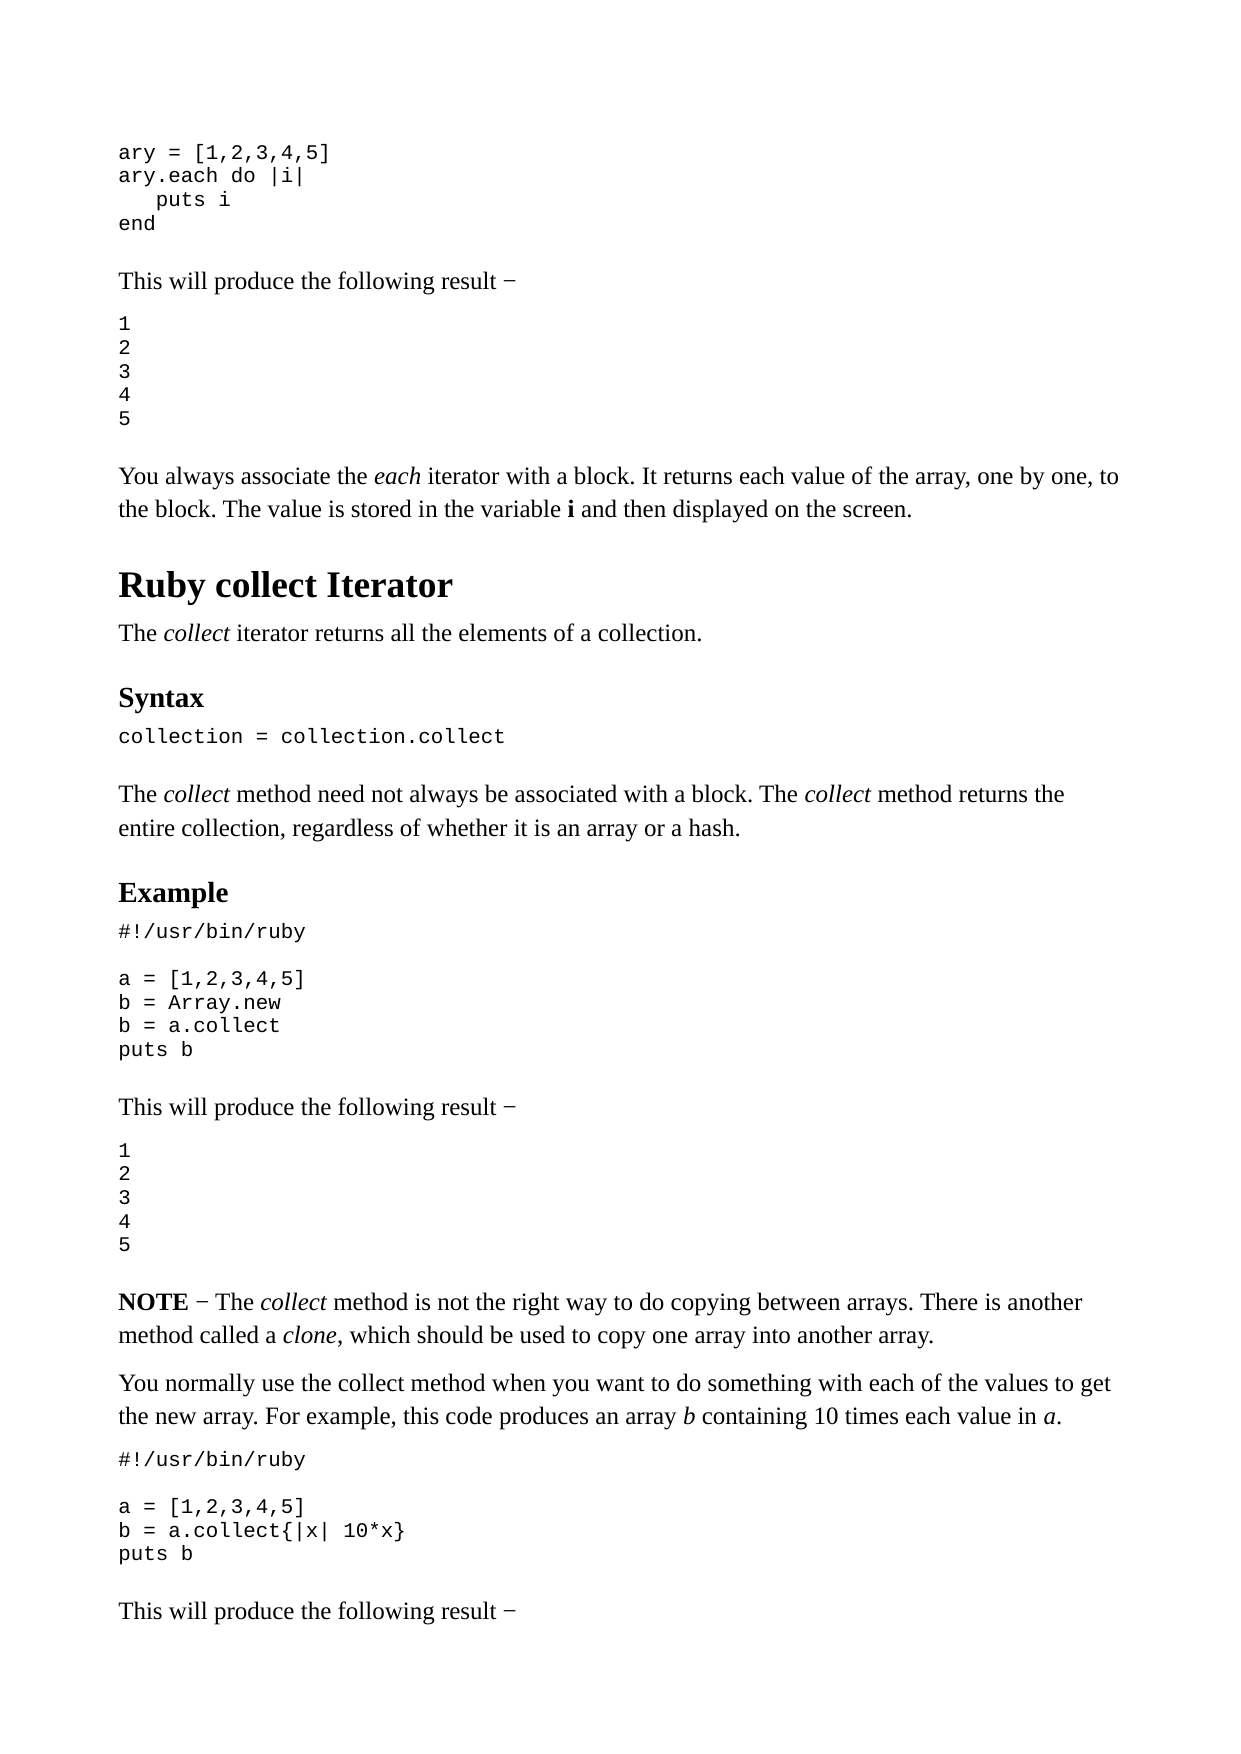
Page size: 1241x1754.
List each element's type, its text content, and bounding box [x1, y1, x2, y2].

text This will produce the following result − [118, 1092, 1122, 1121]
text end [118, 213, 1122, 236]
text ary.each do |i| [118, 165, 1122, 189]
text 4 [118, 1211, 1122, 1234]
text 1 [118, 1140, 1122, 1163]
text 5 [118, 1234, 1122, 1258]
text You normally use the collect method when you want to do something with each of the values to get the new array. For example, this code produces an array b containing 10 times each value in a. [118, 1368, 1122, 1430]
subtitle Example [118, 875, 1122, 908]
text The collect method need not always be associated with a block. The collect method returns the entire collection, regardless of whether it is an array or a hash. [118, 779, 1122, 841]
subtitle Syntax [118, 680, 1122, 714]
subtitle Ruby collect Iterator [118, 563, 1122, 606]
text ary = [1,2,3,4,5] [118, 142, 1122, 165]
text This will produce the following result − [118, 1596, 1122, 1625]
text 4 [118, 384, 1122, 408]
text You always associate the each iterator with a block. It returns each value of the array, one by one, to the block. The value is stored in the variable i and then displayed on the screen. [118, 461, 1122, 523]
text NOTE − The collect method is not the right way to do copying between arrays. There is another method called a clone, which should be used to copy one array into another array. [118, 1287, 1122, 1349]
text 3 [118, 1187, 1122, 1211]
text puts i [118, 189, 1122, 213]
text #!/usr/bin/ruby [118, 1449, 1122, 1472]
text a = [1,2,3,4,5] [118, 1496, 1122, 1520]
text 2 [118, 337, 1122, 361]
text b = a.collect{|x| 10*x} [118, 1520, 1122, 1543]
text puts b [118, 1039, 1122, 1063]
text 1 [118, 313, 1122, 337]
text 2 [118, 1163, 1122, 1187]
text b = Array.new [118, 992, 1122, 1015]
text a = [1,2,3,4,5] [118, 968, 1122, 992]
text This will produce the following result − [118, 266, 1122, 294]
text #!/usr/bin/ruby [118, 921, 1122, 944]
text collection = collection.collect [118, 726, 1122, 750]
text puts b [118, 1543, 1122, 1567]
text 5 [118, 408, 1122, 432]
text b = a.collect [118, 1015, 1122, 1039]
text 3 [118, 361, 1122, 384]
text The collect iterator returns all the elements of a collection. [118, 618, 1122, 647]
